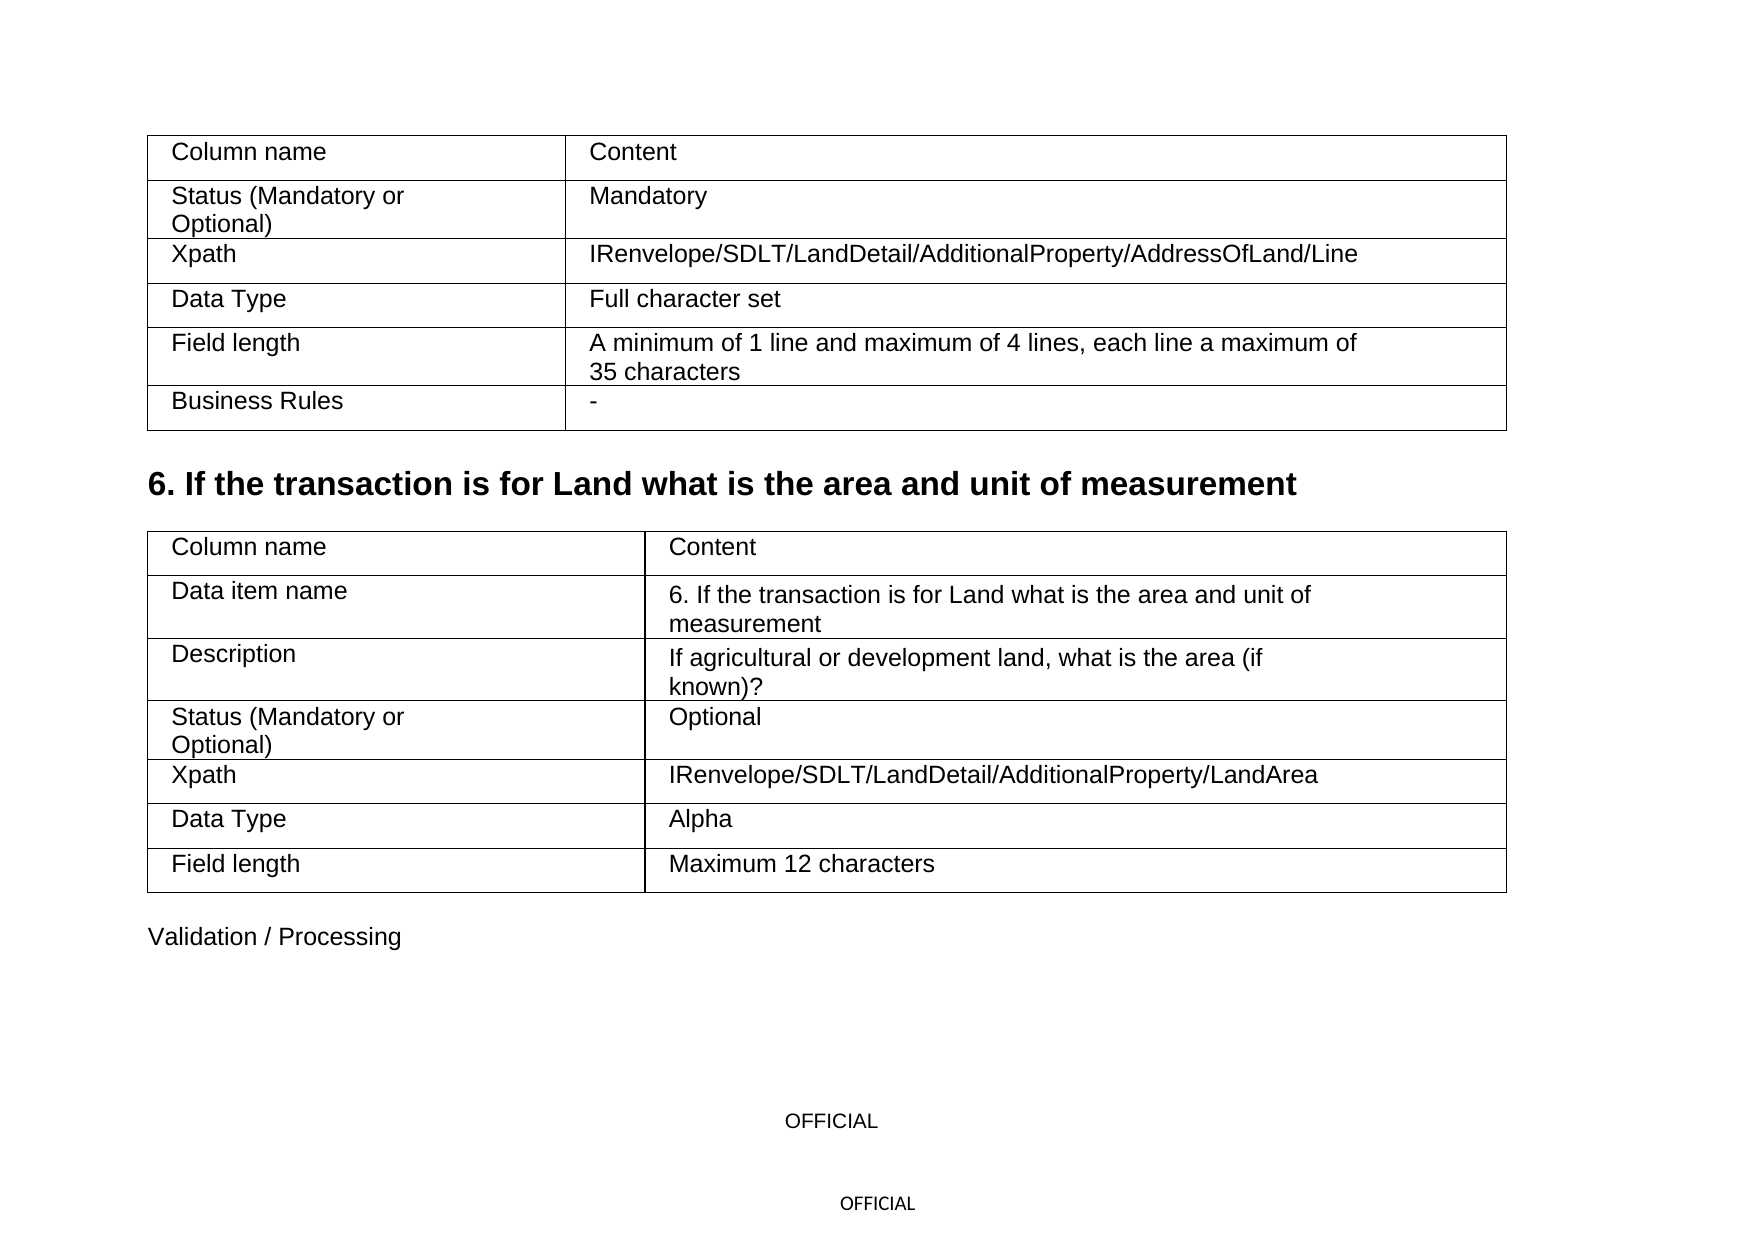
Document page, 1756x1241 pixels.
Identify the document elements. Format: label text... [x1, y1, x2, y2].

table_cell Data item name [148, 576, 644, 638]
table_cell IRenvelope/SDLT/LandDetail/AdditionalProperty/AddressOfLand/Line [566, 239, 1506, 282]
table_cell A minimum of 1 line and maximum of 4 lines, each line a maximum of 35 characters [566, 328, 1506, 385]
table_cell Field length [148, 328, 565, 385]
subtitle 6. If the transaction is for Land what is the area and unit of measurement [148, 463, 1515, 502]
table_cell Maximum 12 characters [646, 849, 1506, 892]
table_cell Data Type [148, 284, 565, 327]
table_cell Business Rules [148, 386, 565, 429]
table_cell Mandatory [566, 181, 1506, 238]
table_cell Xpath [148, 239, 565, 282]
table_cell - [566, 386, 1506, 429]
table_cell Status (Mandatory or Optional) [148, 181, 565, 238]
table_cell 6. If the transaction is for Land what is the area and unit of measurement [646, 576, 1506, 638]
table_cell Field length [148, 849, 644, 892]
table_cell Full character set [566, 284, 1506, 327]
table_header Content [646, 532, 1506, 575]
table_cell Status (Mandatory or Optional) [148, 701, 644, 759]
table_cell Description [148, 639, 644, 700]
table_cell If agricultural or development land, what is the area (if known)? [646, 639, 1506, 700]
table_header Column name [148, 136, 565, 180]
table_cell Optional [646, 701, 1506, 759]
table_cell Xpath [148, 760, 644, 803]
table_header Column name [148, 532, 644, 575]
table_header Content [566, 136, 1506, 180]
table_cell IRenvelope/SDLT/LandDetail/AdditionalProperty/LandArea [646, 760, 1506, 803]
text Validation / Processing [148, 922, 1515, 950]
table_cell Data Type [148, 804, 644, 847]
table_cell Alpha [646, 804, 1506, 847]
